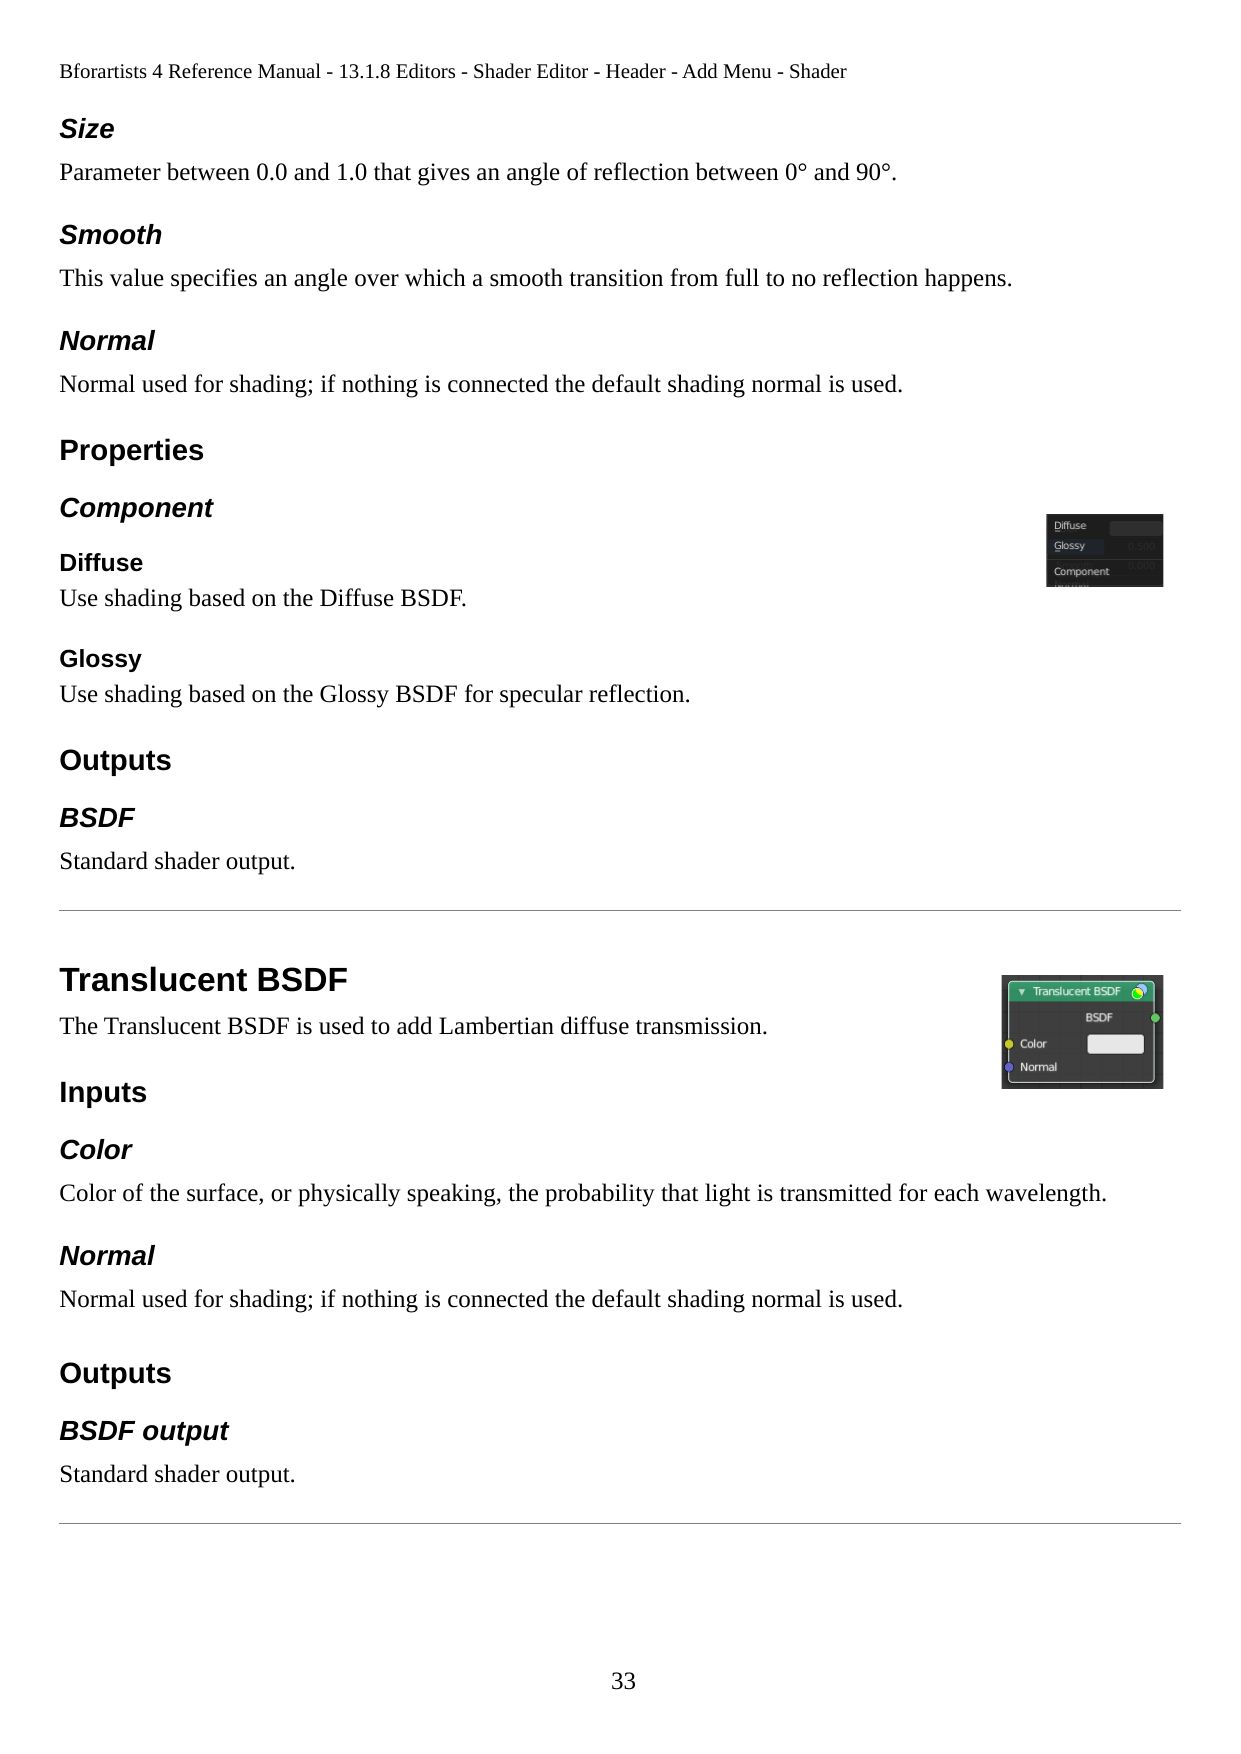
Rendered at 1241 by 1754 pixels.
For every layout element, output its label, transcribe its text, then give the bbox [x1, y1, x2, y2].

subtitle Outputs [59, 743, 1181, 777]
subtitle Color [59, 1134, 1181, 1166]
subtitle Inputs [59, 1075, 1181, 1109]
subtitle Normal [59, 1239, 1181, 1271]
text Normal used for shading; if nothing is connected the default shading normal is used. [59, 369, 1181, 398]
text Standard shader output. [59, 846, 1181, 875]
subtitle Size [59, 113, 1181, 144]
text Parameter between 0.0 and 1.0 that gives an angle of reflection between 0° and 90°. [59, 157, 1181, 186]
subtitle Normal [59, 324, 1181, 356]
text Standard shader output. [59, 1459, 1181, 1488]
subtitle Smooth [59, 218, 1181, 250]
subtitle BSDF output [59, 1415, 1181, 1447]
subtitle Glossy [59, 644, 1181, 673]
subtitle [1164, 548, 1181, 577]
subtitle BSDF [59, 802, 1181, 833]
text Use shading based on the Diffuse BSDF. [59, 583, 1181, 612]
subtitle Translucent BSDF [59, 960, 1181, 999]
text Color of the surface, or physically speaking, the probability that light is transmitted for each wavelength. [59, 1178, 1181, 1207]
subtitle Outputs [59, 1356, 1181, 1390]
text The Translucent BSDF is used to add Lambertian diffuse transmission. [59, 1011, 1001, 1040]
text Use shading based on the Glossy BSDF for specular reflection. [59, 679, 1181, 708]
picture [1001, 975, 1164, 1089]
subtitle Properties [59, 432, 1181, 466]
picture [1046, 514, 1164, 587]
subtitle Diffuse [59, 548, 1046, 577]
text This value specifies an angle over which a smooth transition from full to no reflection happens. [59, 263, 1181, 292]
subtitle Component [59, 491, 1181, 523]
text Normal used for shading; if nothing is connected the default shading normal is used. [59, 1284, 1181, 1313]
